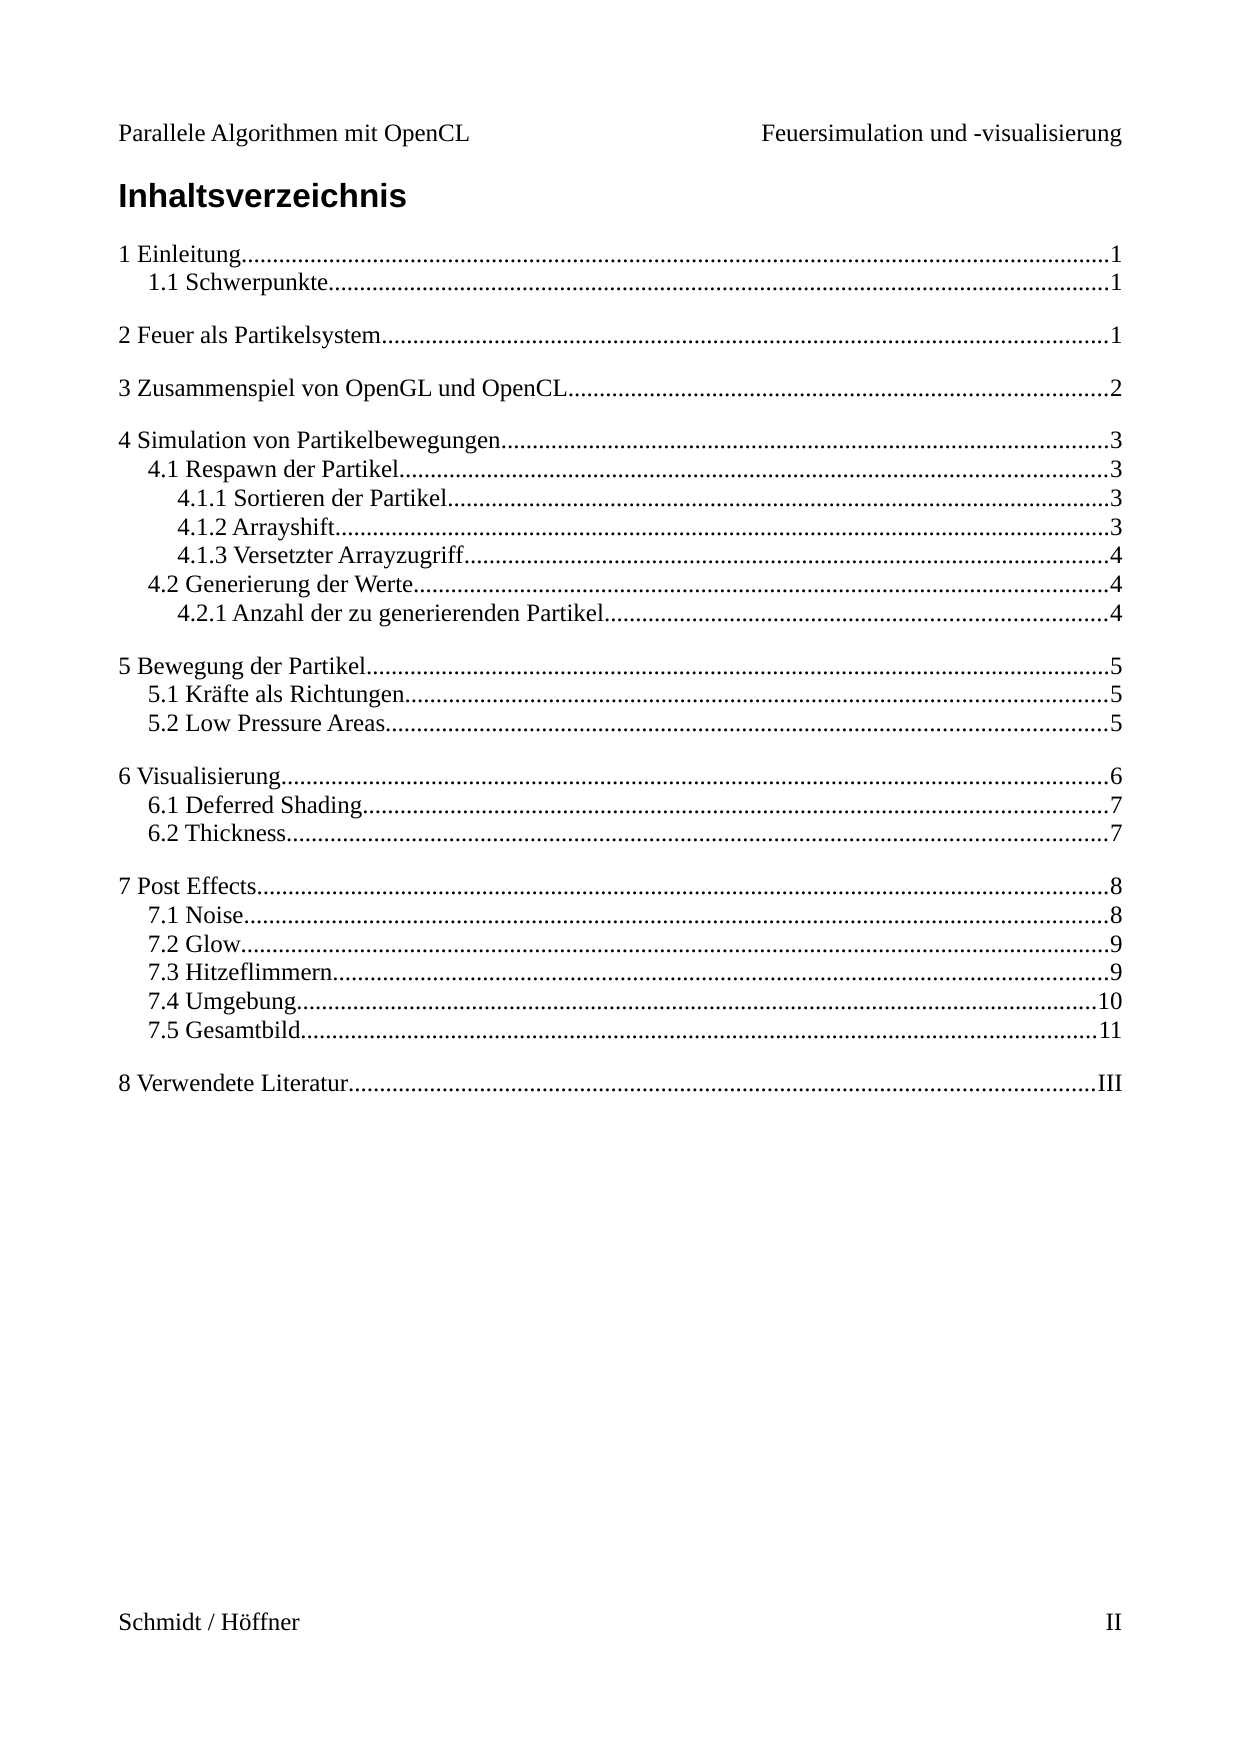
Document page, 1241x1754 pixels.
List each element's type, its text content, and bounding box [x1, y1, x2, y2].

text 7.4 Umgebung 10 [148, 986, 1122, 1015]
text 7.2 Glow 9 [148, 929, 1122, 957]
text 4.1 Respawn der Partikel 3 [148, 454, 1122, 483]
text 7.1 Noise 8 [148, 900, 1122, 929]
text 4.1.2 Arrayshift 3 [177, 512, 1122, 541]
text 1 Einleitung 1 [118, 239, 1122, 267]
text 1.1 Schwerpunkte 1 [148, 267, 1122, 296]
text 3 Zusammenspiel von OpenGL und OpenCL 2 [118, 373, 1122, 402]
subtitle Inhaltsverzeichnis [118, 176, 1122, 215]
text 5.1 Kräfte als Richtungen 5 [148, 679, 1122, 708]
text 4.2 Generierung der Werte 4 [148, 569, 1122, 598]
text 4.1.3 Versetzter Arrayzugriff 4 [177, 541, 1122, 569]
text 5 Bewegung der Partikel 5 [118, 651, 1122, 679]
text 4.2.1 Anzahl der zu generierenden Partikel 4 [177, 598, 1122, 627]
text 4.1.1 Sortieren der Partikel 3 [177, 483, 1122, 512]
text 4 Simulation von Partikelbewegungen 3 [118, 426, 1122, 454]
text 8 Verwendete Literatur III [118, 1068, 1122, 1096]
text 7.5 Gesamtbild 11 [148, 1015, 1122, 1044]
text 7.3 Hitzeflimmern 9 [148, 957, 1122, 986]
text 6.1 Deferred Shading 7 [148, 790, 1122, 818]
text 7 Post Effects 8 [118, 871, 1122, 900]
text 5.2 Low Pressure Areas 5 [148, 708, 1122, 737]
text 2 Feuer als Partikelsystem 1 [118, 320, 1122, 349]
text 6 Visualisierung 6 [118, 761, 1122, 790]
text 6.2 Thickness 7 [148, 818, 1122, 847]
